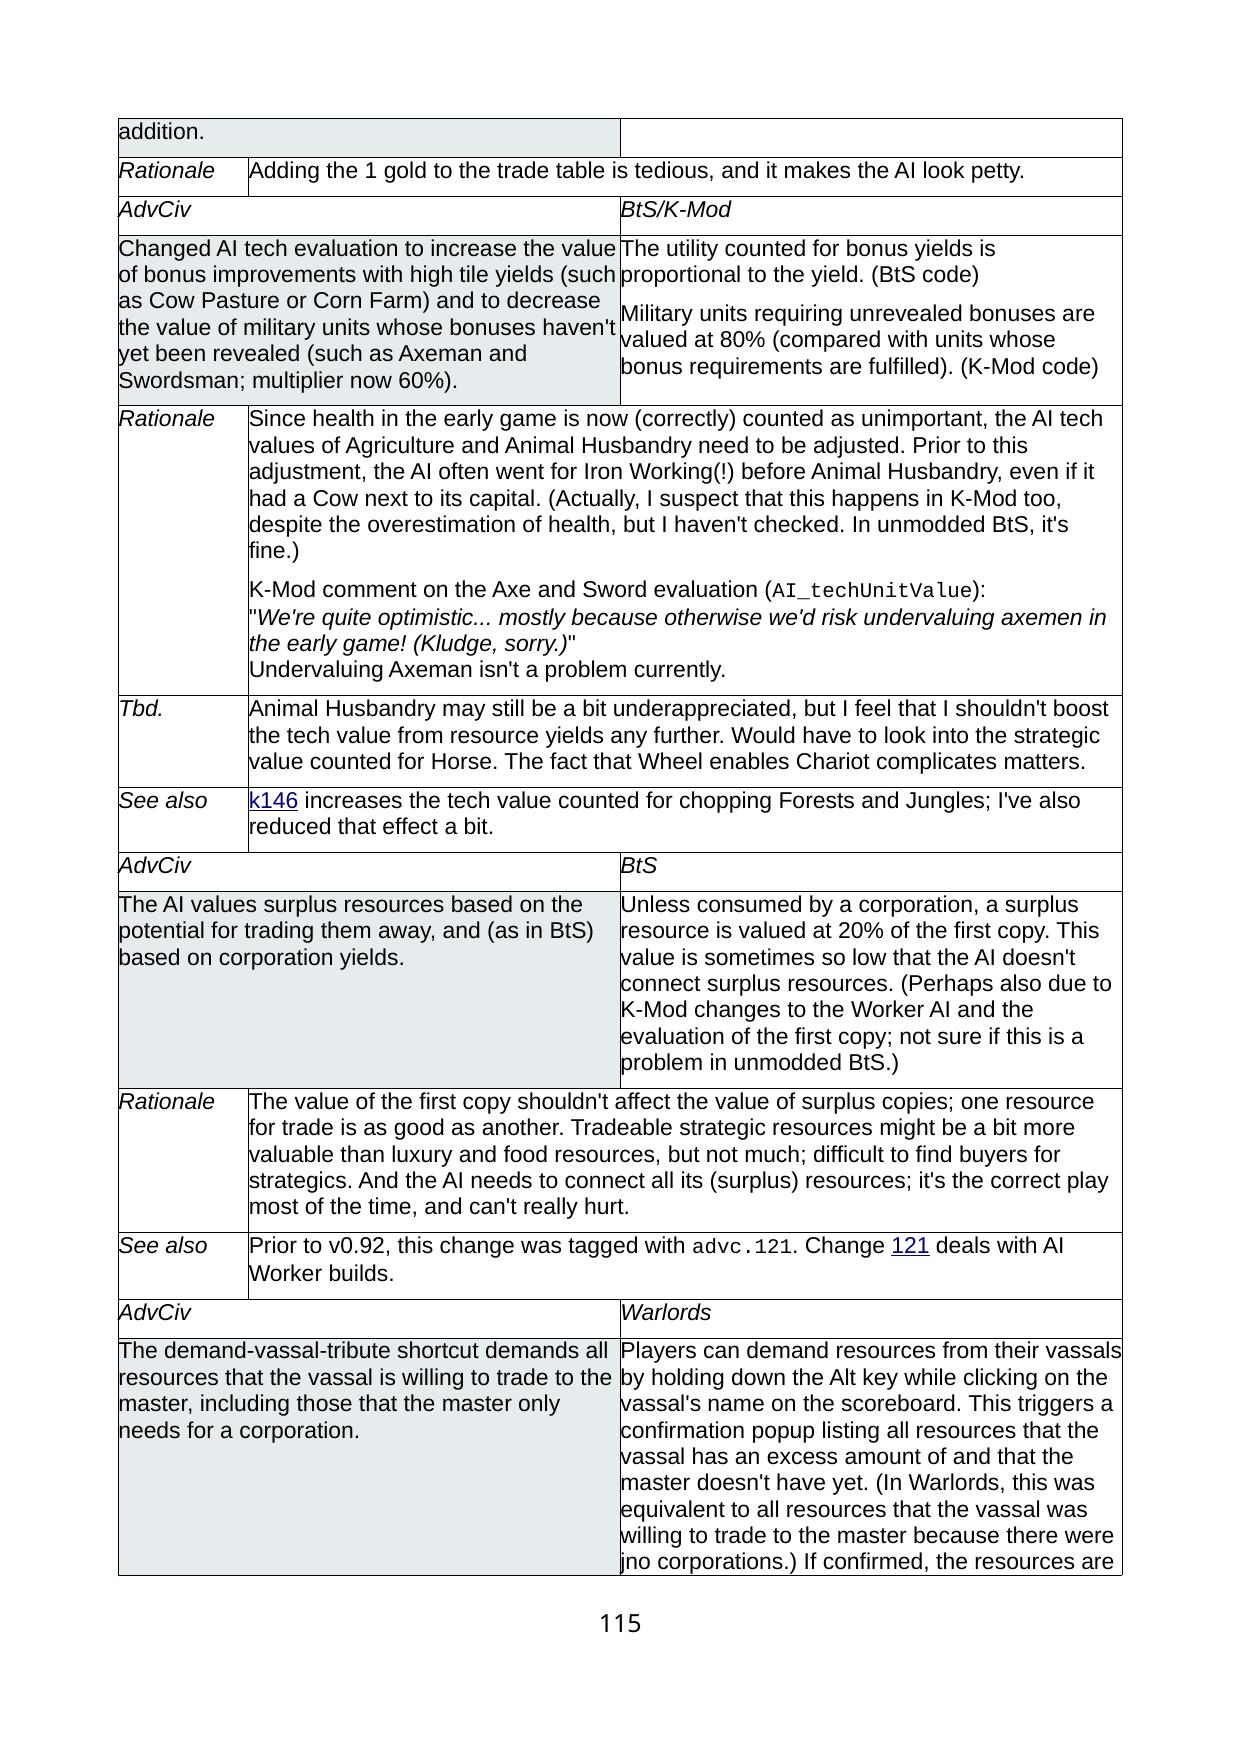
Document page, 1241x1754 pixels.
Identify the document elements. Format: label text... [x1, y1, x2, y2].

table_cell See also [119, 1233, 248, 1298]
table_cell BtS/K-Mod [621, 197, 1122, 235]
table_cell The utility counted for bonus yields is proportional to the yield. (BtS code) Military units requiring unrevealed bonuses are valued at 80% (compared with units whose bonus requirements are fulfilled). (K-Mod code) [621, 236, 1122, 405]
table_cell AdvCiv [119, 197, 620, 235]
table_cell Since health in the early game is now (correctly) counted as unimportant, the AI tech values of Agriculture and Animal Husbandry need to be adjusted. Prior to this adjustment, the AI often went for Iron Working(!) before Animal Husbandry, even if it had a Cow next to its capital. (Actually, I suspect that this happens in K-Mod too, despite the overestimation of health, but I haven't checked. In unmodded BtS, it's fine.) K-Mod comment on the Axe and Sword evaluation (AI_techUnitValue): "We're quite optimistic... mostly because otherwise we'd risk undervaluing axemen in the early game! (Kludge, sorry.)" Undervaluing Axeman isn't a problem currently. [249, 406, 1122, 695]
table_cell The AI values surplus resources based on the potential for trading them away, and (as in BtS) based on corporation yields. [119, 892, 620, 1088]
table_cell Animal Husbandry may still be a bit underappreciated, but I feel that I shouldn't boost the tech value from resource yields any further. Would have to look into the strategic value counted for Horse. The fact that Wheel enables Chariot complicates matters. [249, 696, 1122, 787]
table_cell [621, 119, 1122, 157]
table_cell Rationale [119, 406, 248, 695]
table_cell Players can demand resources from their vassals by holding down the Alt key while clicking on the vassal's name on the scoreboard. This triggers a confirmation popup listing all resources that the vassal has an excess amount of and that the master doesn't have yet. (In Warlords, this was equivalent to all resources that the vassal was willing to trade to the master because there were jno corporations.) If confirmed, the resources are [621, 1339, 1122, 1575]
table_cell addition. [119, 119, 620, 157]
table_cell BtS [621, 853, 1122, 891]
table_cell Tbd. [119, 696, 248, 787]
table_cell Rationale [119, 158, 248, 196]
table_cell Rationale [119, 1089, 248, 1232]
table_cell The demand-vassal-tribute shortcut demands all resources that the vassal is willing to trade to the master, including those that the master only needs for a corporation. [119, 1339, 620, 1575]
table_cell The value of the first copy shouldn't affect the value of surplus copies; one resource for trade is as good as another. Tradeable strategic resources might be a bit more valuable than luxury and food resources, but not much; difficult to find buyers for strategics. And the AI needs to connect all its (surplus) resources; it's the correct play most of the time, and can't really hurt. [249, 1089, 1122, 1232]
table_cell AdvCiv [119, 1300, 620, 1337]
table_cell See also [119, 788, 248, 852]
table_cell AdvCiv [119, 853, 620, 891]
table_cell Changed AI tech evaluation to increase the value of bonus improvements with high tile yields (such as Cow Pasture or Corn Farm) and to decrease the value of military units whose bonuses haven't yet been revealed (such as Axeman and Swordsman; multiplier now 60%). [119, 236, 620, 405]
table_cell Unless consumed by a corporation, a surplus resource is valued at 20% of the first copy. This value is sometimes so low that the AI doesn't connect surplus resources. (Perhaps also due to K-Mod changes to the Worker AI and the evaluation of the first copy; not sure if this is a problem in unmodded BtS.) [621, 892, 1122, 1088]
table_cell Adding the 1 gold to the trade table is tedious, and it makes the AI look petty. [249, 158, 1122, 196]
table_cell Warlords [621, 1300, 1122, 1337]
table_cell Prior to v0.92, this change was tagged with advc.121. Change 121 deals with AI Worker builds. [249, 1233, 1122, 1298]
table_cell k146 increases the tech value counted for chopping Forests and Jungles; I've also reduced that effect a bit. [249, 788, 1122, 852]
